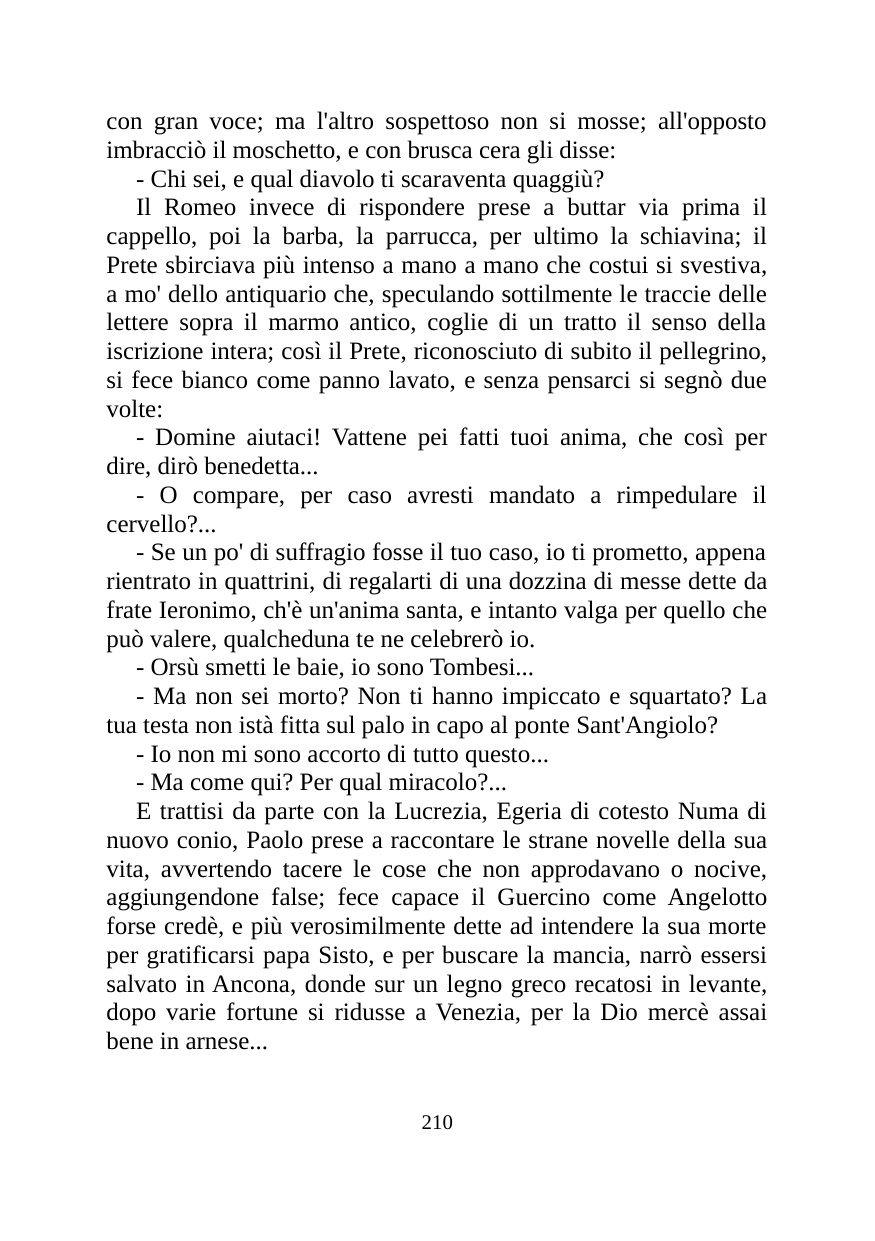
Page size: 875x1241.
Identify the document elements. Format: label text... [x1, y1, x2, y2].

text E trattisi da parte con la Lucrezia, Egeria di cotesto Numa di nuovo conio, Paolo prese a raccontare le strane novelle della sua vita, avvertendo tacere le cose che non approdavano o nocive, aggiungendone false; fece capace il Guercino come Angelotto forse credè, e più verosimilmente dette ad intendere la sua morte per gratificarsi papa Sisto, e per buscare la mancia, narrò essersi salvato in Ancona, donde sur un legno greco recatosi in levante, dopo varie fortune si ridusse a Venezia, per la Dio mercè assai bene in arnese... [106, 796, 768, 1055]
text - Ma non sei morto? Non ti hanno impiccato e squartato? La tua testa non istà fitta sul palo in capo al ponte Sant'Angiolo? [106, 681, 768, 739]
text - Orsù smetti le baie, io sono Tombesi... [106, 652, 768, 681]
text - Chi sei, e qual diavolo ti scaraventa quaggiù? [106, 164, 768, 192]
text - Se un po' di suffragio fosse il tuo caso, io ti prometto, appena rientrato in quattrini, di regalarti di una dozzina di messe dette da frate Ieronimo, ch'è un'anima santa, e intanto valga per quello che può valere, qualcheduna te ne celebrerò io. [106, 537, 768, 652]
text - Ma come qui? Per qual miracolo?... [106, 767, 768, 796]
text - O compare, per caso avresti mandato a rimpedulare il cervello?... [106, 480, 768, 537]
text - Domine aiutaci! Vattene pei fatti tuoi anima, che così per dire, dirò benedetta... [106, 422, 768, 480]
text - Io non mi sono accorto di tutto questo... [106, 739, 768, 767]
text Il Romeo invece di rispondere prese a buttar via prima il cappello, poi la barba, la parrucca, per ultimo la schiavina; il Prete sbirciava più intenso a mano a mano che costui si svestiva, a mo' dello antiquario che, speculando sottilmente le traccie delle lettere sopra il marmo antico, coglie di un tratto il senso della iscrizione intera; così il Prete, riconosciuto di subito il pellegrino, si fece bianco come panno lavato, e senza pensarci si segnò due volte: [106, 192, 768, 422]
text con gran voce; ma l'altro sospettoso non si mosse; all'opposto imbracciò il moschetto, e con brusca cera gli disse: [106, 106, 768, 164]
